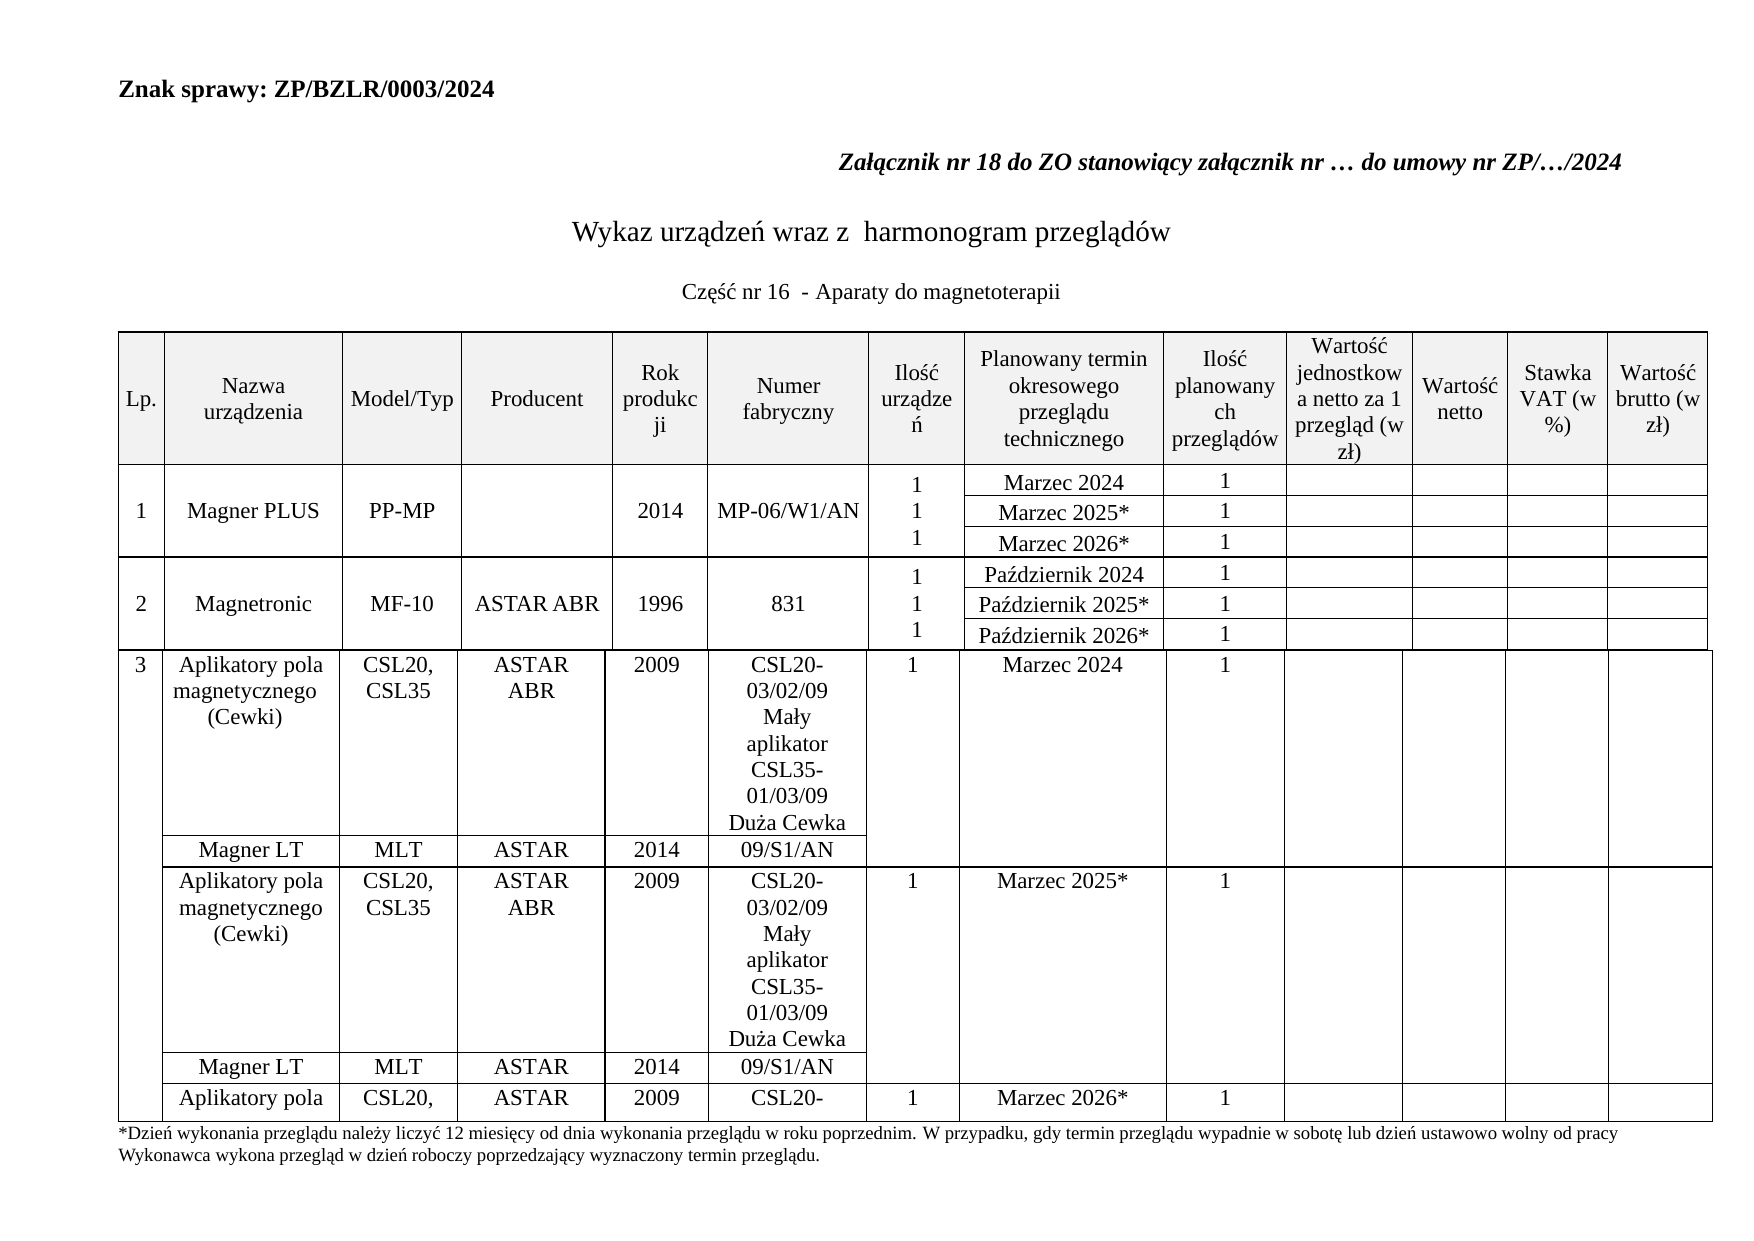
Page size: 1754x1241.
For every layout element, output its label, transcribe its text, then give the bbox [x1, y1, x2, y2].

table_cell Magnetronic [165, 558, 342, 648]
table_cell [1508, 527, 1607, 556]
table_cell [1608, 496, 1707, 526]
table_cell [1608, 558, 1707, 587]
table_cell CSL20, CSL35 [340, 868, 457, 1052]
table_cell Marzec 2024 [965, 465, 1163, 495]
table_header Planowany termin okresowego przeglądu technicznego [965, 333, 1163, 464]
table_cell [1608, 588, 1707, 618]
table_header Ilość urządzeń [869, 333, 964, 464]
table_cell 1 [1164, 588, 1286, 618]
table_header [1506, 651, 1608, 866]
table_cell MP-06/W1/AN [708, 465, 868, 556]
table_cell ASTAR ABR [462, 558, 612, 648]
table_cell [1508, 588, 1607, 618]
table_cell [1413, 588, 1507, 618]
table_cell CSL20- [709, 1084, 866, 1121]
table_cell 1 1 1 [869, 558, 964, 648]
table_header 3 [119, 651, 162, 1121]
table_cell MLT [340, 836, 457, 866]
table_cell 1 [867, 868, 959, 1083]
table_header Wartość jednostkowa netto za 1 przegląd (w zł) [1287, 333, 1412, 464]
table_cell 1 [1164, 527, 1286, 556]
table_cell MF-10 [343, 558, 461, 648]
table_cell 09/S1/AN [709, 836, 866, 866]
table_cell [1508, 496, 1607, 526]
table_header Ilość planowanych przeglądów [1164, 333, 1286, 464]
table_cell [1287, 496, 1412, 526]
table_cell [1413, 496, 1507, 526]
table_cell 1 [1164, 558, 1286, 587]
table_cell [1413, 465, 1507, 495]
table_cell Aplikatory pola magnetycznego (Cewki) [163, 868, 339, 1052]
table_cell ASTAR [458, 836, 604, 866]
table_header 1 [1167, 651, 1284, 866]
table_cell [1413, 619, 1507, 648]
table_cell MLT [340, 1053, 457, 1083]
table_header 2009 [606, 651, 708, 835]
table_header ASTAR ABR [458, 651, 604, 835]
table_cell [1285, 1084, 1402, 1121]
table_cell 2014 [606, 1053, 708, 1083]
table_cell 1 [1167, 1084, 1284, 1121]
table_cell Magner LT [163, 836, 339, 866]
table_cell [1506, 1084, 1608, 1121]
table_header [1609, 651, 1712, 866]
table_cell 2009 [606, 1084, 708, 1121]
table_cell [1403, 868, 1505, 1083]
table_cell Marzec 2025* [965, 496, 1163, 526]
table_header Model/Typ [343, 333, 461, 464]
table_cell [1508, 558, 1607, 587]
table_cell ASTAR [458, 1084, 604, 1121]
table_cell [1608, 619, 1707, 648]
table_cell 1 1 1 [869, 465, 964, 556]
table_header CSL20, CSL35 [340, 651, 457, 835]
table_header Wartość brutto (w zł) [1608, 333, 1707, 464]
table_cell CSL20, [340, 1084, 457, 1121]
table_header 1 [867, 651, 959, 866]
table_cell [1508, 619, 1607, 648]
table_cell Magner LT [163, 1053, 339, 1083]
table_header Numer fabryczny [708, 333, 868, 464]
table_cell [1609, 868, 1712, 1083]
table_cell 1 [1164, 619, 1286, 648]
table_header Stawka VAT (w %) [1508, 333, 1607, 464]
table_cell 1 [867, 1084, 959, 1121]
table_cell [1508, 465, 1607, 495]
table_header Producent [462, 333, 612, 464]
table_cell [1287, 558, 1412, 587]
table_cell 1 [1164, 465, 1286, 495]
table_header Wartość netto [1413, 333, 1507, 464]
table_cell [1287, 619, 1412, 648]
table_cell Październik 2026* [965, 619, 1163, 648]
table_cell [1506, 868, 1608, 1083]
table_cell Magner PLUS [165, 465, 342, 556]
table_cell CSL20-03/02/09 Mały aplikator CSL35-01/03/09 Duża Cewka [709, 868, 866, 1052]
table_cell [1287, 588, 1412, 618]
table_header [1285, 651, 1402, 866]
table_cell 1 [1164, 496, 1286, 526]
table_cell [462, 465, 612, 556]
table_cell PP-MP [343, 465, 461, 556]
table_cell Aplikatory pola [163, 1084, 339, 1121]
table_cell [1413, 527, 1507, 556]
table_cell ASTAR ABR [458, 868, 604, 1052]
table_cell ASTAR [458, 1053, 604, 1083]
table_cell Październik 2024 [965, 558, 1163, 587]
text Część nr 16 - Aparaty do magnetoterapii [118, 276, 1624, 305]
table_cell 2014 [613, 465, 707, 556]
table_cell 2014 [606, 836, 708, 866]
table_cell [1608, 465, 1707, 495]
table_cell 2 [119, 558, 164, 648]
text Wykaz urządzeń wraz z harmonogram przeglądów [118, 214, 1624, 247]
table_cell [1609, 1084, 1712, 1121]
table_cell [1403, 1084, 1505, 1121]
table_header Aplikatory pola magnetycznego (Cewki) [163, 651, 339, 835]
table_header Nazwa urządzenia [165, 333, 342, 464]
table_cell 1 [119, 465, 164, 556]
table_cell Marzec 2025* [960, 868, 1166, 1083]
table_cell 1996 [613, 558, 707, 648]
table_header CSL20-03/02/09 Mały aplikator CSL35-01/03/09 Duża Cewka [709, 651, 866, 835]
table_cell 2009 [606, 868, 708, 1052]
table_header Marzec 2024 [960, 651, 1166, 866]
table_cell Październik 2025* [965, 588, 1163, 618]
table_header [1403, 651, 1505, 866]
table_header Rok produkcji [613, 333, 707, 464]
table_cell [1287, 527, 1412, 556]
table_cell [1287, 465, 1412, 495]
table_cell [1413, 558, 1507, 587]
table_cell [1608, 527, 1707, 556]
table_cell 09/S1/AN [709, 1053, 866, 1083]
table_header Lp. [119, 333, 164, 464]
table_cell 1 [1167, 868, 1284, 1083]
table_cell 831 [708, 558, 868, 648]
text Załącznik nr 18 do ZO stanowiący załącznik nr … do umowy nr ZP/…/2024 [118, 147, 1624, 176]
table_cell Marzec 2026* [965, 527, 1163, 556]
table_cell Marzec 2026* [960, 1084, 1166, 1121]
table_cell [1285, 868, 1402, 1083]
